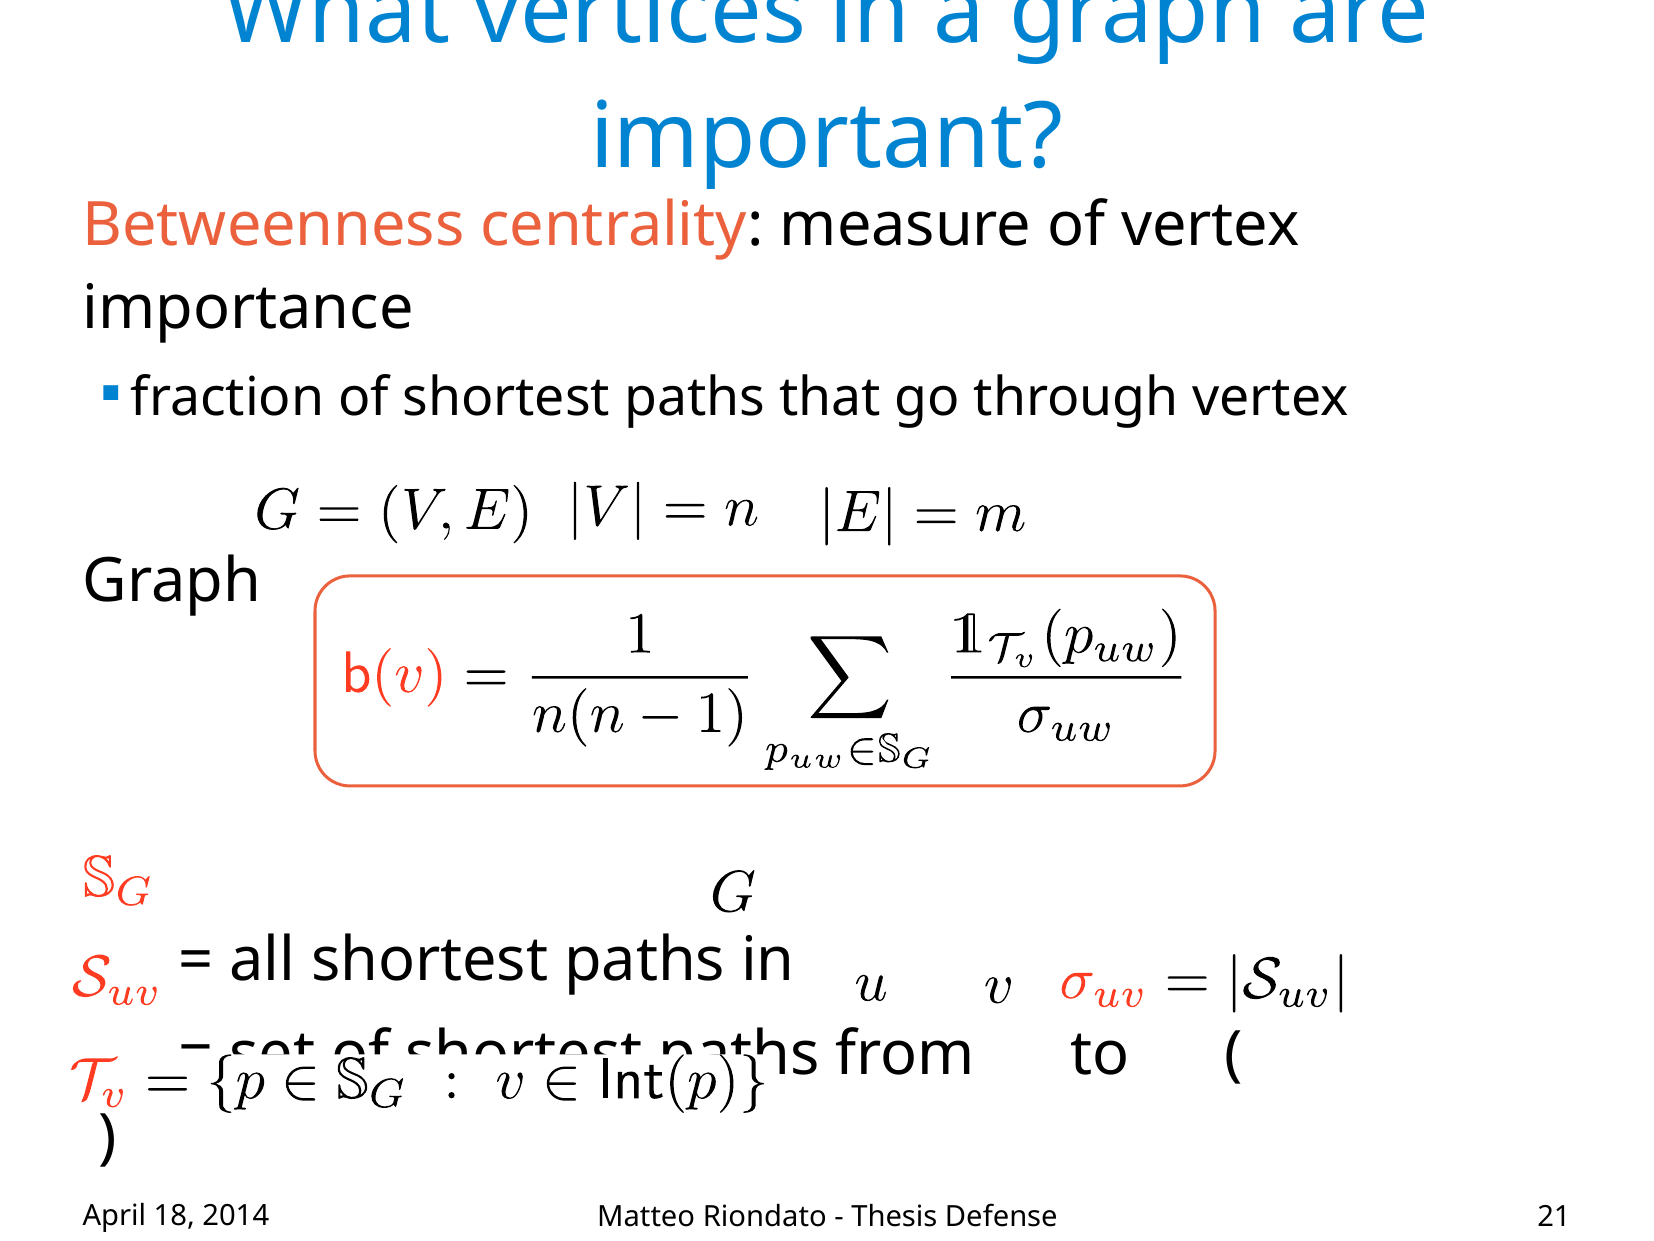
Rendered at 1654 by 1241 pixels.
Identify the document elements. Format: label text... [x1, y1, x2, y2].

text_box [1059, 954, 1350, 1013]
text_box [854, 974, 888, 1002]
title What vertices in a graph are important? [82, 0, 1571, 139]
text_box [341, 608, 1182, 770]
text_box [983, 977, 1015, 1004]
text_box [69, 1054, 769, 1113]
text_box [566, 481, 759, 541]
text_box [82, 855, 152, 906]
text_box [71, 954, 160, 1006]
list Betweenness centrality: measure of vertex importance fraction of shortest paths that go through vertex Graph = all shortest paths in = set of shortest paths from to ( ) [82, 180, 1571, 1186]
text_box [818, 487, 1027, 546]
text_box [709, 870, 756, 913]
text_box [254, 484, 533, 544]
